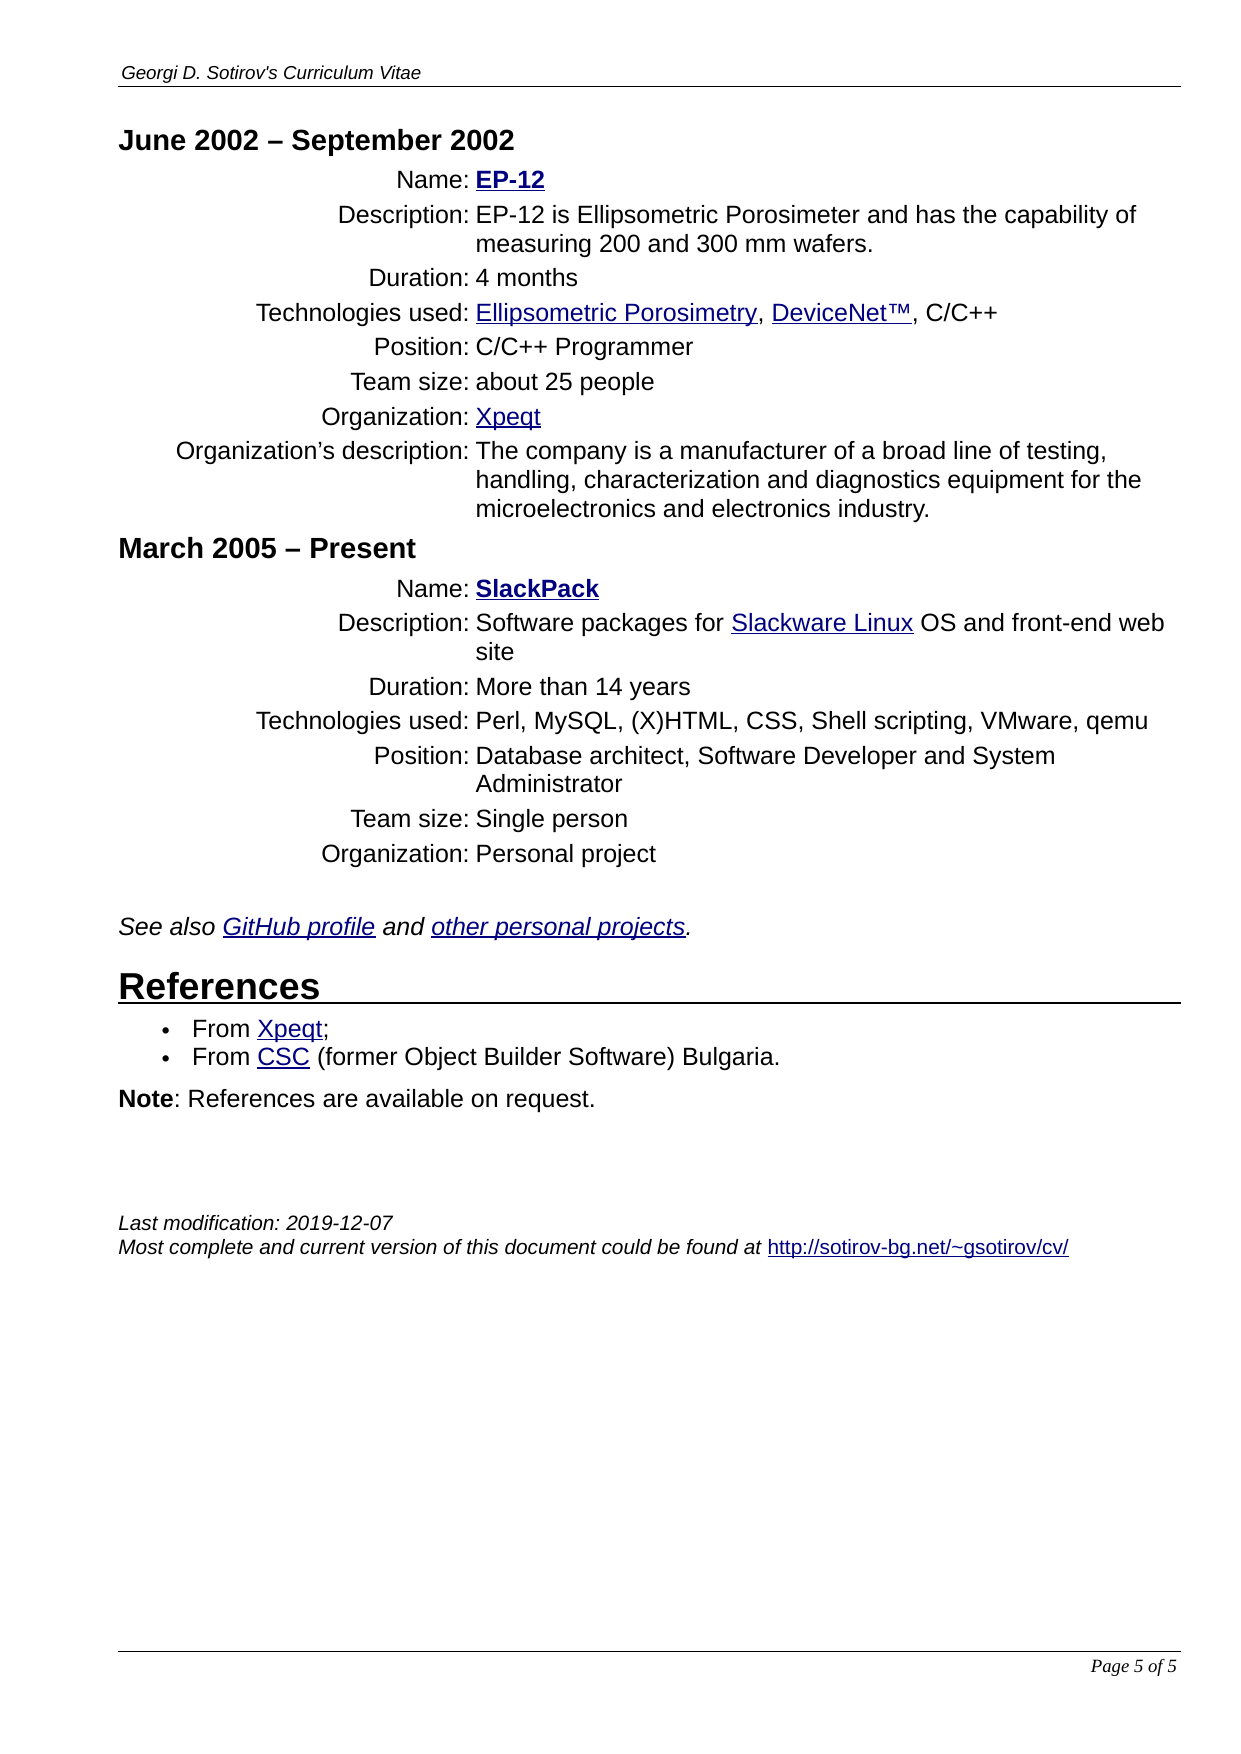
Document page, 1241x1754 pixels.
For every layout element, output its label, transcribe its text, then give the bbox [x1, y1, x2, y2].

text Most complete and current version of this document could be found at http://sotirov-bg.net/~gsotirov/cv/ [118, 1235, 1181, 1259]
table_cell 4 months [473, 260, 1176, 295]
table_cell Single person [473, 801, 1182, 836]
table_cell Description: [118, 197, 472, 260]
subtitle June 2002 – September 2002 [118, 123, 1181, 156]
table_cell Duration: [118, 260, 472, 295]
subtitle References [118, 964, 1181, 1002]
table_header Name: [118, 163, 472, 197]
table_cell Description: [118, 605, 472, 669]
table_cell Organization: [118, 836, 472, 870]
table_header SlackPack [473, 571, 1182, 605]
table_cell Position: [118, 330, 472, 364]
table_header EP-12 [473, 163, 1176, 197]
table_cell Xpeqt [473, 399, 1176, 433]
table_cell Technologies used: [118, 295, 472, 329]
list From Xpeqt; [162, 1014, 1181, 1042]
table_cell More than 14 years [473, 669, 1182, 703]
table_cell Software packages for Slackware Linux OS and front-end web site [473, 605, 1182, 669]
table_cell Perl, MySQL, (X)HTML, CSS, Shell scripting, VMware, qemu [473, 703, 1182, 738]
table_cell Team size: [118, 801, 472, 836]
table_cell Position: [118, 738, 472, 801]
list From CSC (former Object Builder Software) Bulgaria. [162, 1042, 1181, 1071]
table_cell Duration: [118, 669, 472, 703]
text Note: References are available on request. [118, 1084, 1181, 1112]
table_cell Database architect, Software Developer and System Administrator [473, 738, 1182, 801]
table_cell about 25 people [473, 364, 1176, 399]
table_header Name: [118, 571, 472, 605]
table_cell Organization: [118, 399, 472, 433]
table_cell Personal project [473, 836, 1182, 870]
table_cell C/C++ Programmer [473, 330, 1176, 364]
table_cell EP-12 is Ellipsometric Porosimeter and has the capability of measuring 200 and 300 mm wafers. [473, 197, 1176, 260]
text See also GitHub profile and other personal projects. [118, 912, 1181, 940]
subtitle [118, 1004, 1181, 1008]
table_cell Organization’s description: [118, 433, 472, 525]
text Last modification: 2019-12-07 [118, 1211, 1181, 1235]
table_cell Ellipsometric Porosimetry, DeviceNet™, C/C++ [473, 295, 1176, 329]
table_cell Team size: [118, 364, 472, 399]
table_cell Technologies used: [118, 703, 472, 738]
subtitle March 2005 – Present [118, 531, 1181, 565]
table_cell The company is a manufacturer of a broad line of testing, handling, characterization and diagnostics equipment for the microelectronics and electronics industry. [473, 433, 1176, 525]
